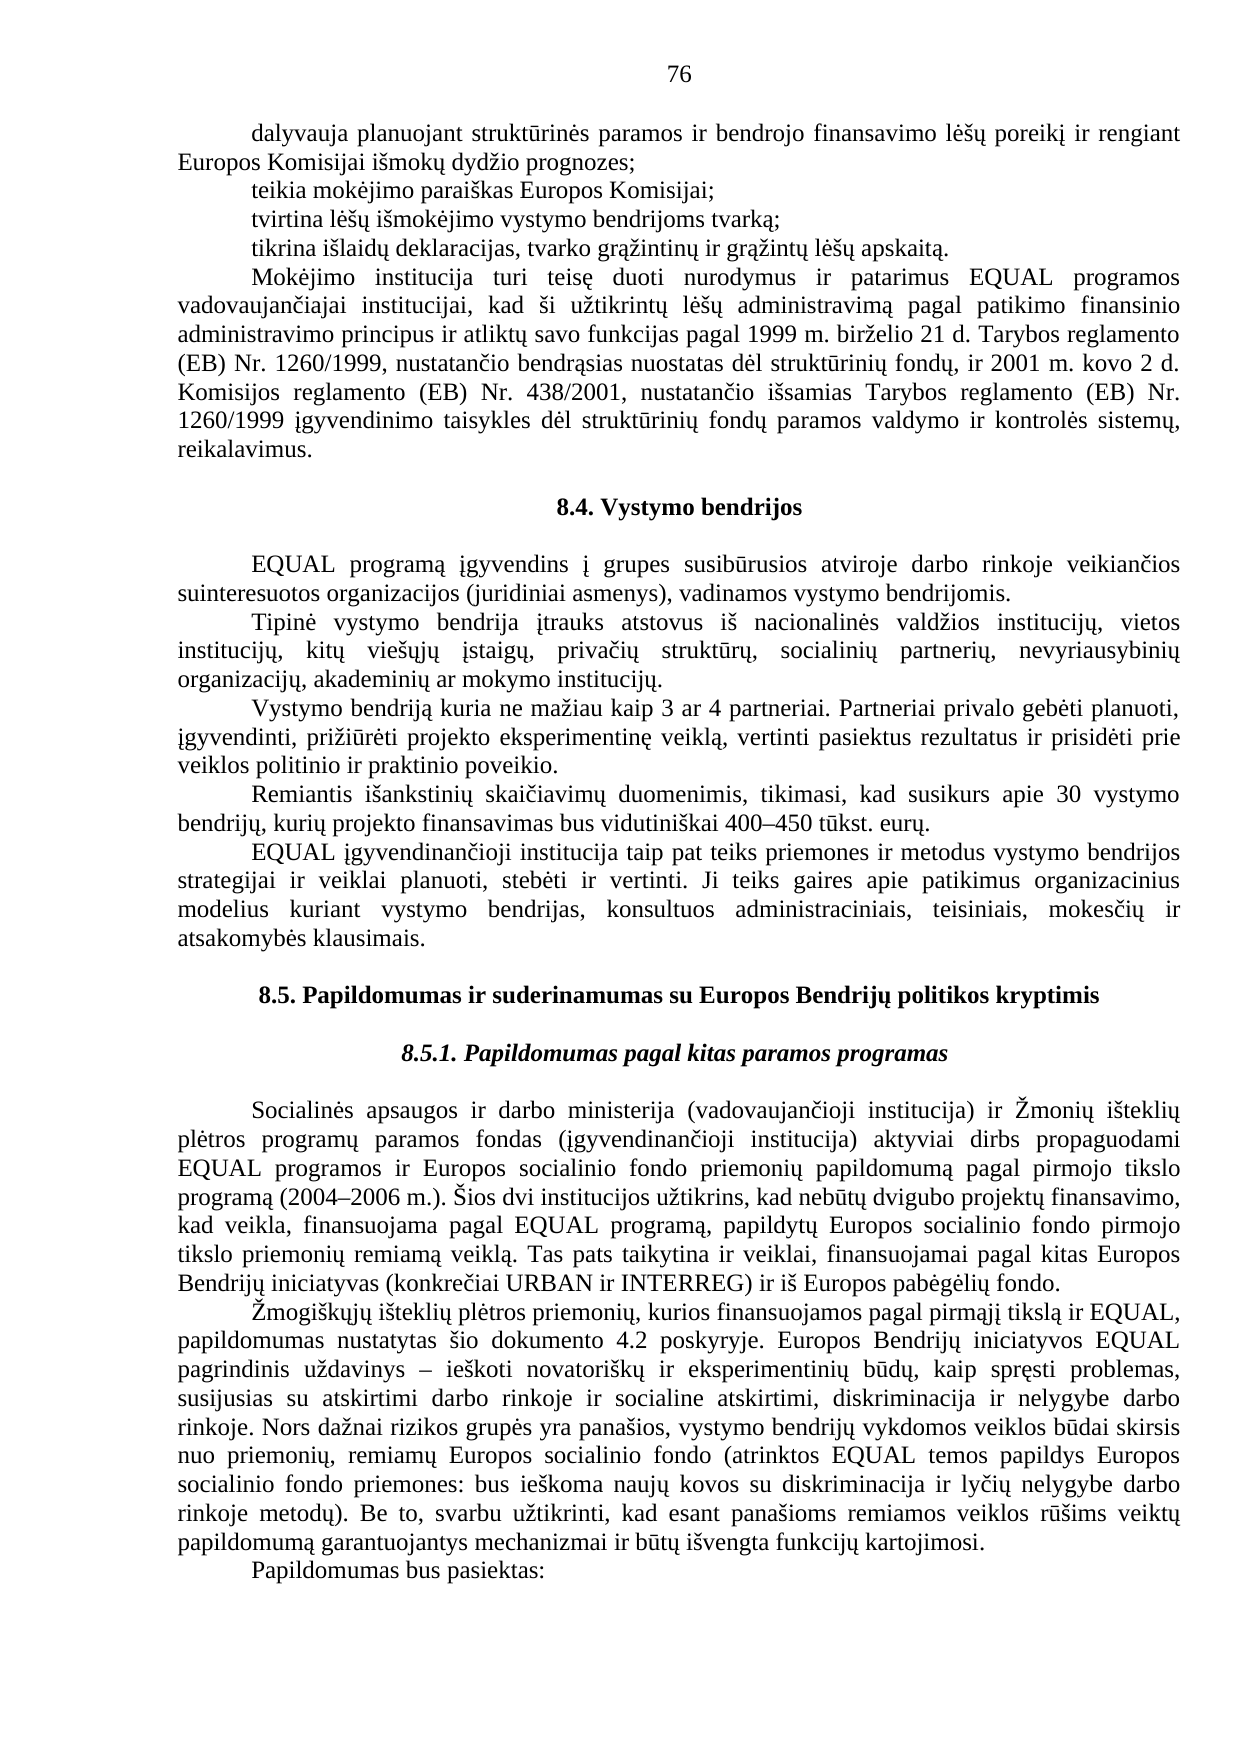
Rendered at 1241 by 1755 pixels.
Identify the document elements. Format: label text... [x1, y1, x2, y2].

text tikrina išlaidų deklaracijas, tvarko grąžintinų ir grąžintų lėšų apskaitą. [177, 233, 1181, 262]
text 8.5.1. Papildomumas pagal kitas paramos programas [177, 1038, 1181, 1067]
text dalyvauja planuojant struktūrinės paramos ir bendrojo finansavimo lėšų poreikį ir rengiant Europos Komisijai išmokų dydžio prognozes; [177, 118, 1181, 176]
text EQUAL įgyvendinančioji institucija taip pat teiks priemones ir metodus vystymo bendrijos strategijai ir veiklai planuoti, stebėti ir vertinti. Ji teiks gaires apie patikimus organizacinius modelius kuriant vystymo bendrijas, konsultuos administraciniais, teisiniais, mokesčių ir atsakomybės klausimais. [177, 837, 1181, 952]
text 8.5. Papildomumas ir suderinamumas su Europos Bendrijų politikos kryptimis [177, 981, 1181, 1009]
text teikia mokėjimo paraiškas Europos Komisijai; [177, 176, 1181, 204]
text 8.4. Vystymo bendrijos [177, 492, 1181, 521]
text Socialinės apsaugos ir darbo ministerija (vadovaujančioji institucija) ir Žmonių išteklių plėtros programų paramos fondas (įgyvendinančioji institucija) aktyviai dirbs propaguodami EQUAL programos ir Europos socialinio fondo priemonių papildomumą pagal pirmojo tikslo programą (2004–2006 m.). Šios dvi institucijos užtikrins, kad nebūtų dvigubo projektų finansavimo, kad veikla, finansuojama pagal EQUAL programą, papildytų Europos socialinio fondo pirmojo tikslo priemonių remiamą veiklą. Tas pats taikytina ir veiklai, finansuojamai pagal kitas Europos Bendrijų iniciatyvas (konkrečiai URBAN ir INTERREG) ir iš Europos pabėgėlių fondo. [177, 1096, 1181, 1297]
text EQUAL programą įgyvendins į grupes susibūrusios atviroje darbo rinkoje veikiančios suinteresuotos organizacijos (juridiniai asmenys), vadinamos vystymo bendrijomis. [177, 549, 1181, 607]
text Remiantis išankstinių skaičiavimų duomenimis, tikimasi, kad susikurs apie 30 vystymo bendrijų, kurių projekto finansavimas bus vidutiniškai 400–450 tūkst. eurų. [177, 779, 1181, 837]
text Tipinė vystymo bendrija įtrauks atstovus iš nacionalinės valdžios institucijų, vietos institucijų, kitų viešųjų įstaigų, privačių struktūrų, socialinių partnerių, nevyriausybinių organizacijų, akademinių ar mokymo institucijų. [177, 607, 1181, 693]
text Žmogiškųjų išteklių plėtros priemonių, kurios finansuojamos pagal pirmąjį tikslą ir EQUAL, papildomumas nustatytas šio dokumento 4.2 poskyryje. Europos Bendrijų iniciatyvos EQUAL pagrindinis uždavinys – ieškoti novatoriškų ir eksperimentinių būdų, kaip spręsti problemas, susijusias su atskirtimi darbo rinkoje ir socialine atskirtimi, diskriminacija ir nelygybe darbo rinkoje. Nors dažnai rizikos grupės yra panašios, vystymo bendrijų vykdomos veiklos būdai skirsis nuo priemonių, remiamų Europos socialinio fondo (atrinktos EQUAL temos papildys Europos socialinio fondo priemones: bus ieškoma naujų kovos su diskriminacija ir lyčių nelygybe darbo rinkoje metodų). Be to, svarbu užtikrinti, kad esant panašioms remiamos veiklos rūšims veiktų papildomumą garantuojantys mechanizmai ir būtų išvengta funkcijų kartojimosi. [177, 1297, 1181, 1556]
text Mokėjimo institucija turi teisę duoti nurodymus ir patarimus EQUAL programos vadovaujančiajai institucijai, kad ši užtikrintų lėšų administravimą pagal patikimo finansinio administravimo principus ir atliktų savo funkcijas pagal 1999 m. birželio 21 d. Tarybos reglamento (EB) Nr. 1260/1999, nustatančio bendrąsias nuostatas dėl struktūrinių fondų, ir 2001 m. kovo 2 d. Komisijos reglamento (EB) Nr. 438/2001, nustatančio išsamias Tarybos reglamento (EB) Nr. 1260/1999 įgyvendinimo taisykles dėl struktūrinių fondų paramos valdymo ir kontrolės sistemų, reikalavimus. [177, 262, 1181, 463]
text Vystymo bendriją kuria ne mažiau kaip 3 ar 4 partneriai. Partneriai privalo gebėti planuoti, įgyvendinti, prižiūrėti projekto eksperimentinę veiklą, vertinti pasiektus rezultatus ir prisidėti prie veiklos politinio ir praktinio poveikio. [177, 693, 1181, 779]
text Papildomumas bus pasiektas: [177, 1556, 1181, 1584]
text tvirtina lėšų išmokėjimo vystymo bendrijoms tvarką; [177, 204, 1181, 233]
